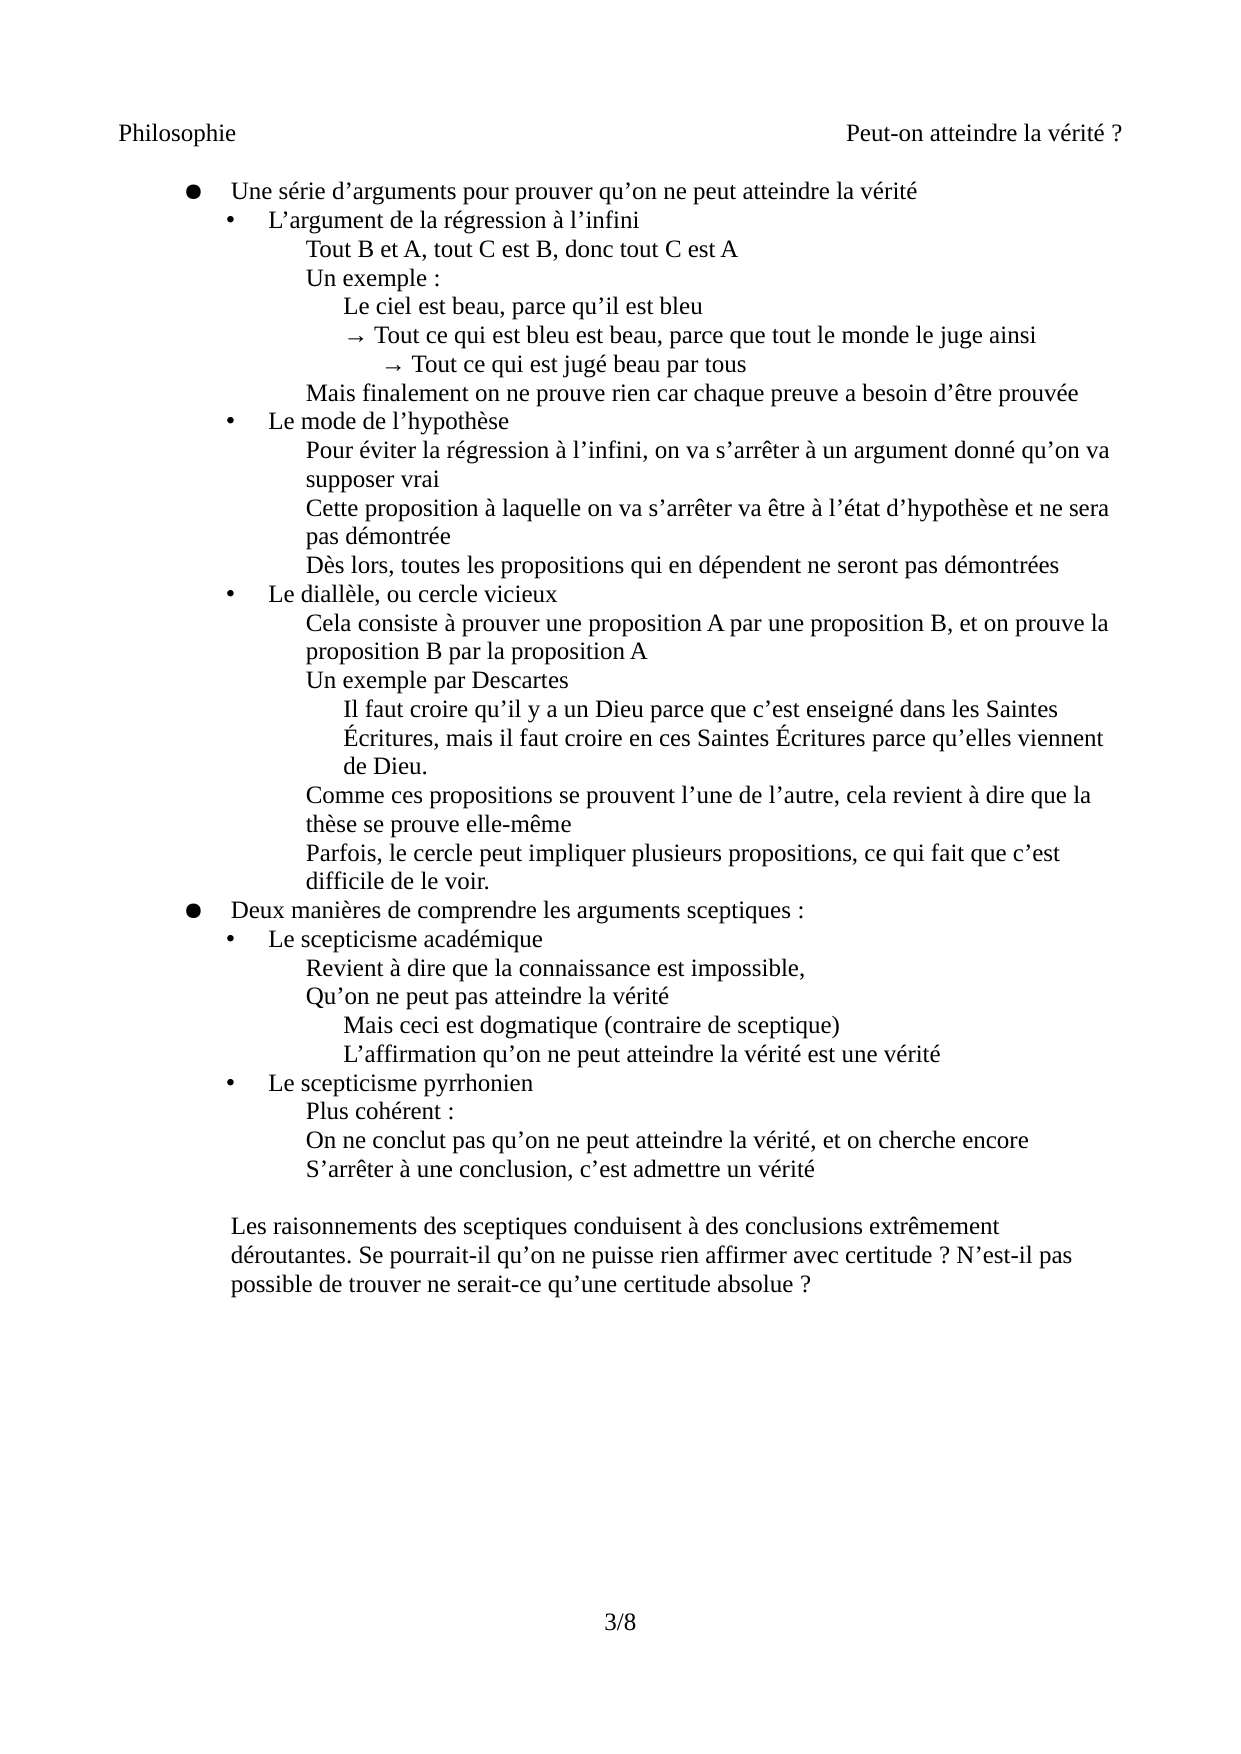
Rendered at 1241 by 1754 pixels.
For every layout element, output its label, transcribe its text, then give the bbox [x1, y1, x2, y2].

list Mais ceci est dogmatique (contraire de sceptique) [306, 1010, 1122, 1039]
list Dès lors, toutes les propositions qui en dépendent ne seront pas démontrées [268, 550, 1122, 579]
list Le scepticisme pyrrhonien [231, 1068, 1122, 1096]
list Comme ces propositions se prouvent l’une de l’autre, cela revient à dire que la thèse se prouve elle-même [268, 780, 1122, 838]
list Le diallèle, ou cercle vicieux [231, 579, 1122, 608]
list Le ciel est beau, parce qu’il est bleu [306, 291, 1122, 320]
list Tout B et A, tout C est B, donc tout C est A [268, 234, 1122, 263]
list Revient à dire que la connaissance est impossible, [268, 953, 1122, 981]
list Parfois, le cercle peut impliquer plusieurs propositions, ce qui fait que c’est difficile de le voir. [268, 838, 1122, 895]
list Une série d’arguments pour prouver qu’on ne peut atteindre la vérité [193, 176, 1122, 205]
list Cette proposition à laquelle on va s’arrêter va être à l’état d’hypothèse et ne sera pas démontrée [268, 493, 1122, 550]
list S’arrêter à une conclusion, c’est admettre un vérité [268, 1154, 1122, 1183]
list Le mode de l’hypothèse [231, 406, 1122, 435]
list Deux manières de comprendre les arguments sceptiques : [193, 895, 1122, 924]
list Mais finalement on ne prouve rien car chaque preuve a besoin d’être prouvée [268, 378, 1122, 406]
list Les raisonnements des sceptiques conduisent à des conclusions extrêmement déroutantes. Se pourrait-il qu’on ne puisse rien affirmer avec certitude ? N’est-il pas possible de trouver ne serait-ce qu’une certitude absolue ? [193, 1211, 1122, 1298]
list Un exemple par Descartes [268, 665, 1122, 694]
list Il faut croire qu’il y a un Dieu parce que c’est enseigné dans les Saintes Écritures, mais il faut croire en ces Saintes Écritures parce qu’elles viennent de Dieu. [306, 694, 1122, 780]
list Qu’on ne peut pas atteindre la vérité [268, 981, 1122, 1010]
list L’affirmation qu’on ne peut atteindre la vérité est une vérité [306, 1039, 1122, 1068]
list → Tout ce qui est jugé beau par tous [343, 349, 1122, 378]
list On ne conclut pas qu’on ne peut atteindre la vérité, et on cherche encore [268, 1125, 1122, 1154]
list Un exemple : [268, 263, 1122, 291]
list Le scepticisme académique [231, 924, 1122, 953]
list L’argument de la régression à l’infini [231, 205, 1122, 234]
list Pour éviter la régression à l’infini, on va s’arrêter à un argument donné qu’on va supposer vrai [268, 435, 1122, 493]
list → Tout ce qui est bleu est beau, parce que tout le monde le juge ainsi [306, 320, 1122, 349]
list Cela consiste à prouver une proposition A par une proposition B, et on prouve la proposition B par la proposition A [268, 608, 1122, 665]
list Plus cohérent : [268, 1096, 1122, 1125]
